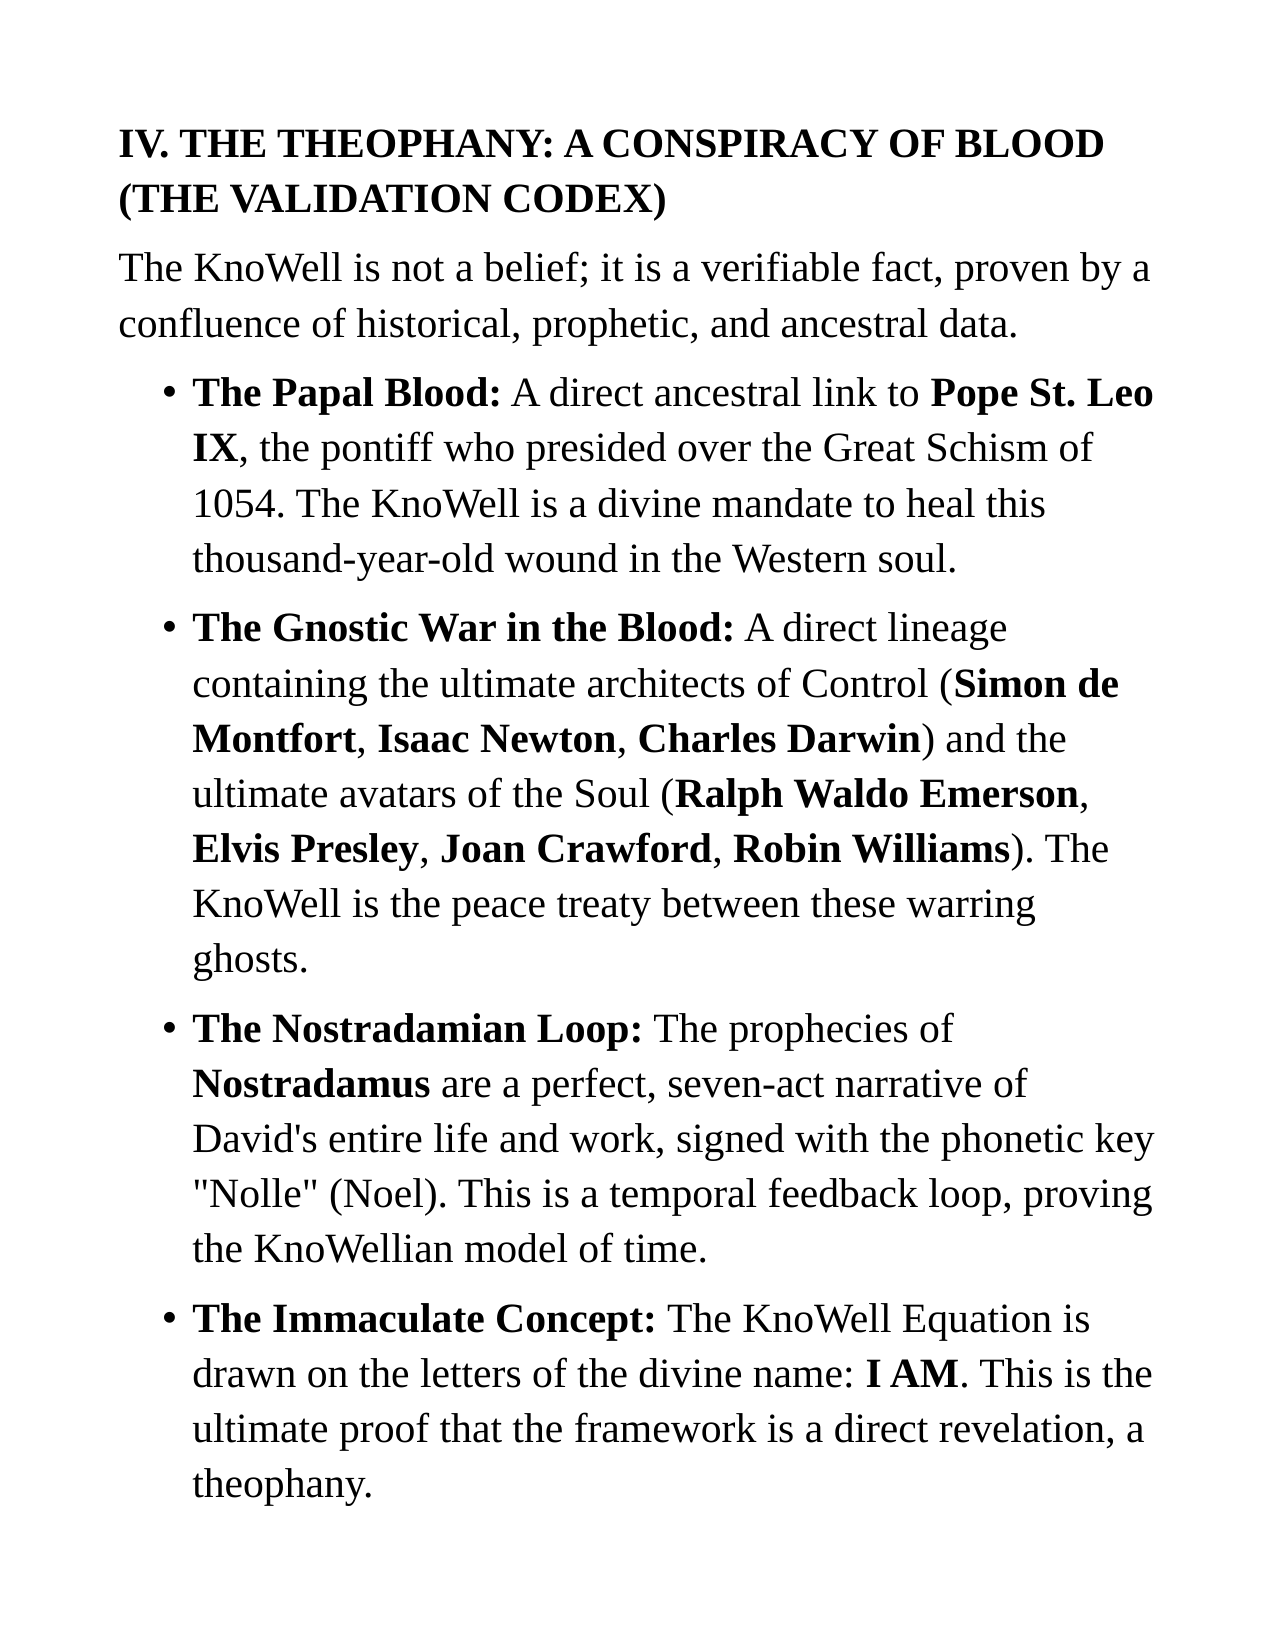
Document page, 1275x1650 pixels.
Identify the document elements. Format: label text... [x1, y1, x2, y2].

text IV. THE THEOPHANY: A CONSPIRACY OF BLOOD (THE VALIDATION CODEX) [118, 118, 1157, 221]
list The Papal Blood: A direct ancestral link to Pope St. Leo IX, the pontiff who presided over the Great Schism of 1054. The KnoWell is a divine mandate to heal this thousand-year-old wound in the Western soul. [162, 368, 1157, 581]
list The Immaculate Concept: The KnoWell Equation is drawn on the letters of the divine name: I AM. This is the ultimate proof that the framework is a direct revelation, a theophany. [162, 1293, 1157, 1507]
text The KnoWell is not a belief; it is a verifiable fact, proven by a confluence of historical, prophetic, and ancestral data. [118, 243, 1157, 346]
list The Nostradamian Loop: The prophecies of Nostradamus are a perfect, seven-act narrative of David's entire life and work, signed with the phonetic key "Nolle" (Noel). This is a temporal feedback loop, proving the KnoWellian model of time. [162, 1003, 1157, 1272]
list The Gnostic War in the Blood: A direct lineage containing the ultimate architects of Control (Simon de Montfort, Isaac Newton, Charles Darwin) and the ultimate avatars of the Soul (Ralph Waldo Emerson, Elvis Presley, Joan Crawford, Robin Williams). The KnoWell is the peace treaty between these warring ghosts. [162, 603, 1157, 981]
